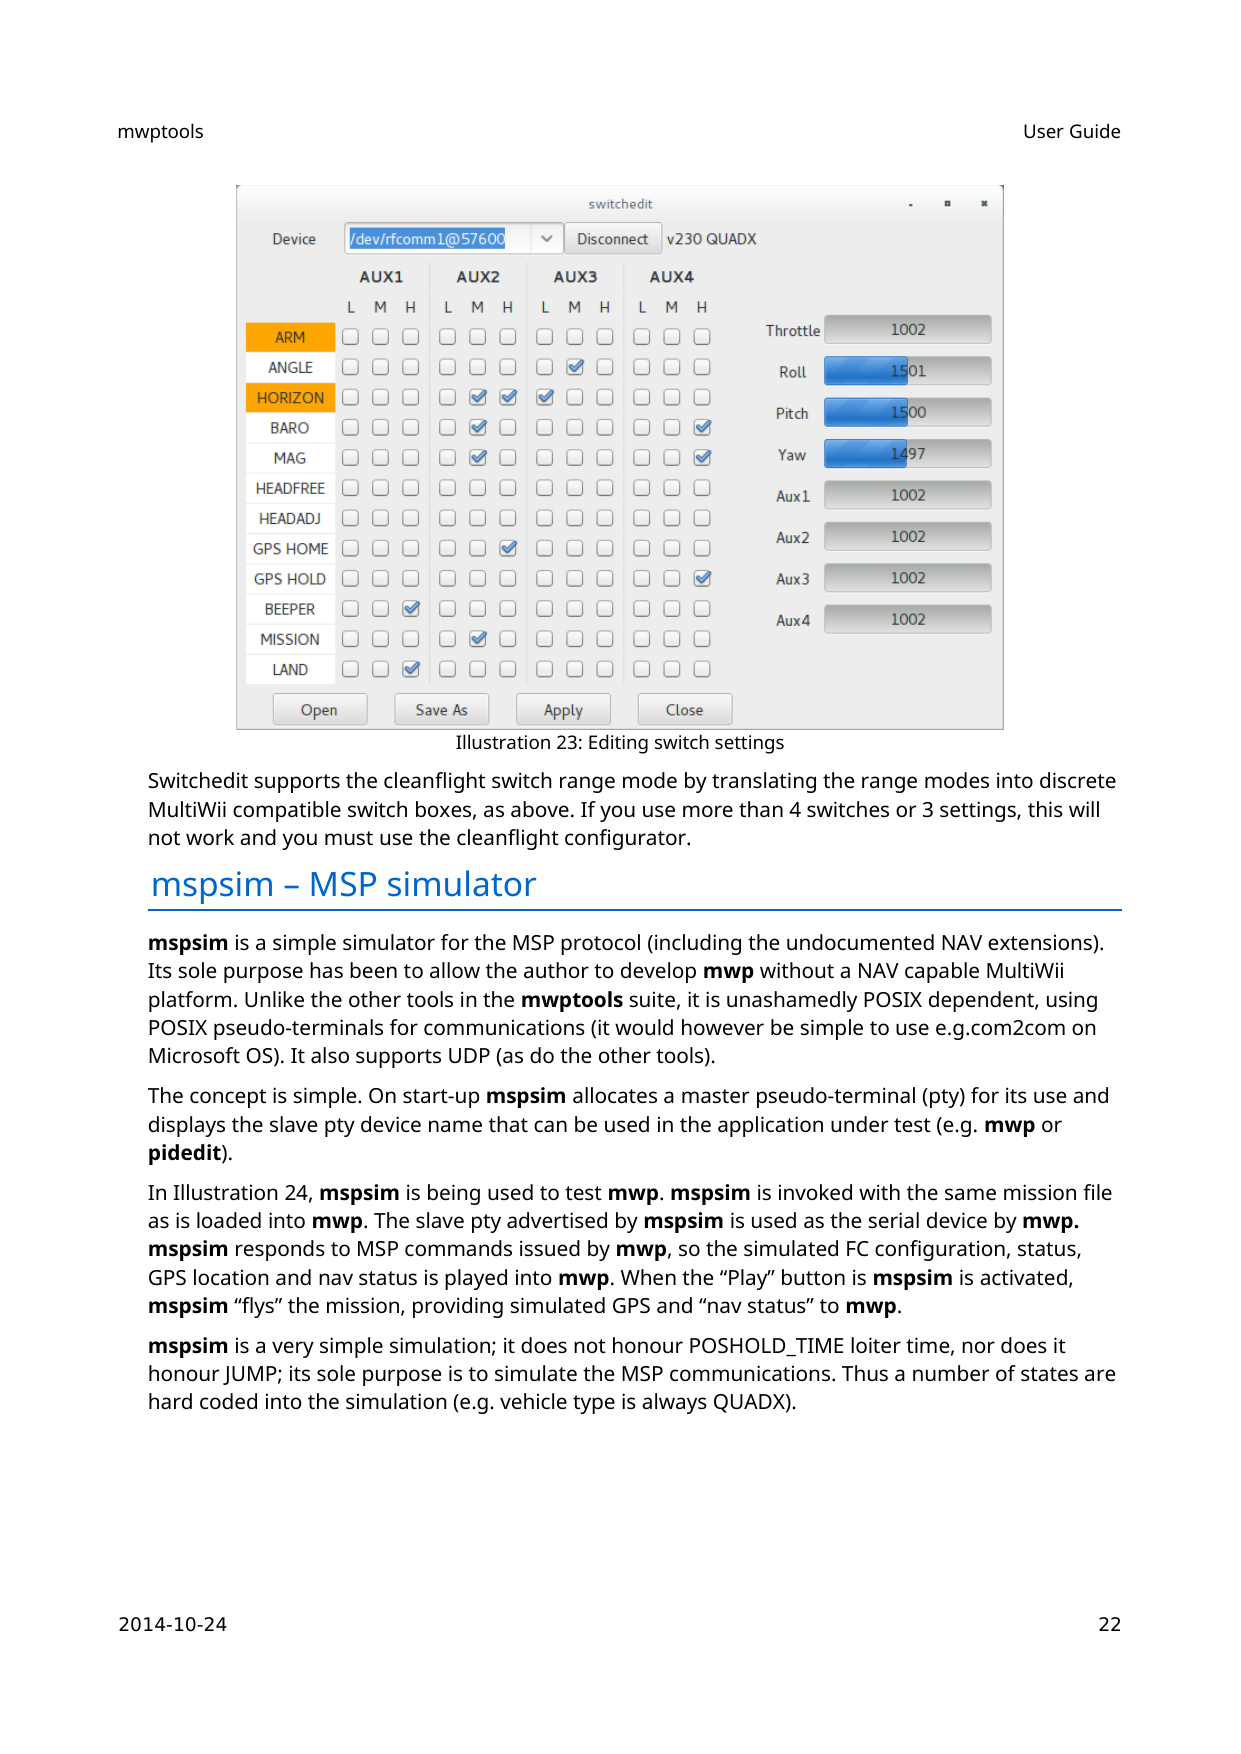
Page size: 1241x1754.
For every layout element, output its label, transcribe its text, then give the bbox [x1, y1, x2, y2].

text Switchedit supports the cleanflight switch range mode by translating the range modes into discrete MultiWii compatible switch boxes, as above. If you use more than 4 switches or 3 settings, this will not work and you must use the cleanflight configurator. [148, 173, 1122, 851]
text The concept is simple. On start-up mspsim allocates a master pseudo-terminal (pty) for its use and displays the slave pty device name that can be used in the application under test (e.g. mwp or pidedit). [148, 1081, 1122, 1166]
text [236, 173, 1004, 185]
picture [236, 185, 1004, 730]
text In Illustration 24, mspsim is being used to test mwp. mspsim is invoked with the same mission file as is loaded into mwp. The slave pty advertised by mspsim is used as the serial device by mwp. mspsim responds to MSP commands issued by mwp, so the simulated FC configuration, status, GPS location and nav status is played into mwp. When the “Play” button is mspsim is activated, mspsim “flys” the mission, providing simulated GPS and “nav status” to mwp. [148, 1178, 1122, 1319]
subtitle mspsim – MSP simulator [148, 857, 1122, 909]
text mspsim is a simple simulator for the MSP protocol (including the undocumented NAV extensions). Its sole purpose has been to allow the author to develop mwp without a NAV capable MultiWii platform. Unlike the other tools in the mwptools suite, it is unashamedly POSIX dependent, using POSIX pseudo-terminals for communications (it would however be simple to use e.g.com2com on Microsoft OS). It also supports UDP (as do the other tools). [148, 928, 1122, 1069]
text Illustration 23: Editing switch settings [236, 730, 1004, 755]
text mspsim is a very simple simulation; it does not honour POSHOLD_TIME loiter time, nor does it honour JUMP; its sole purpose is to simulate the MSP communications. Thus a number of states are hard coded into the simulation (e.g. vehicle type is always QUADX). [148, 1331, 1122, 1416]
